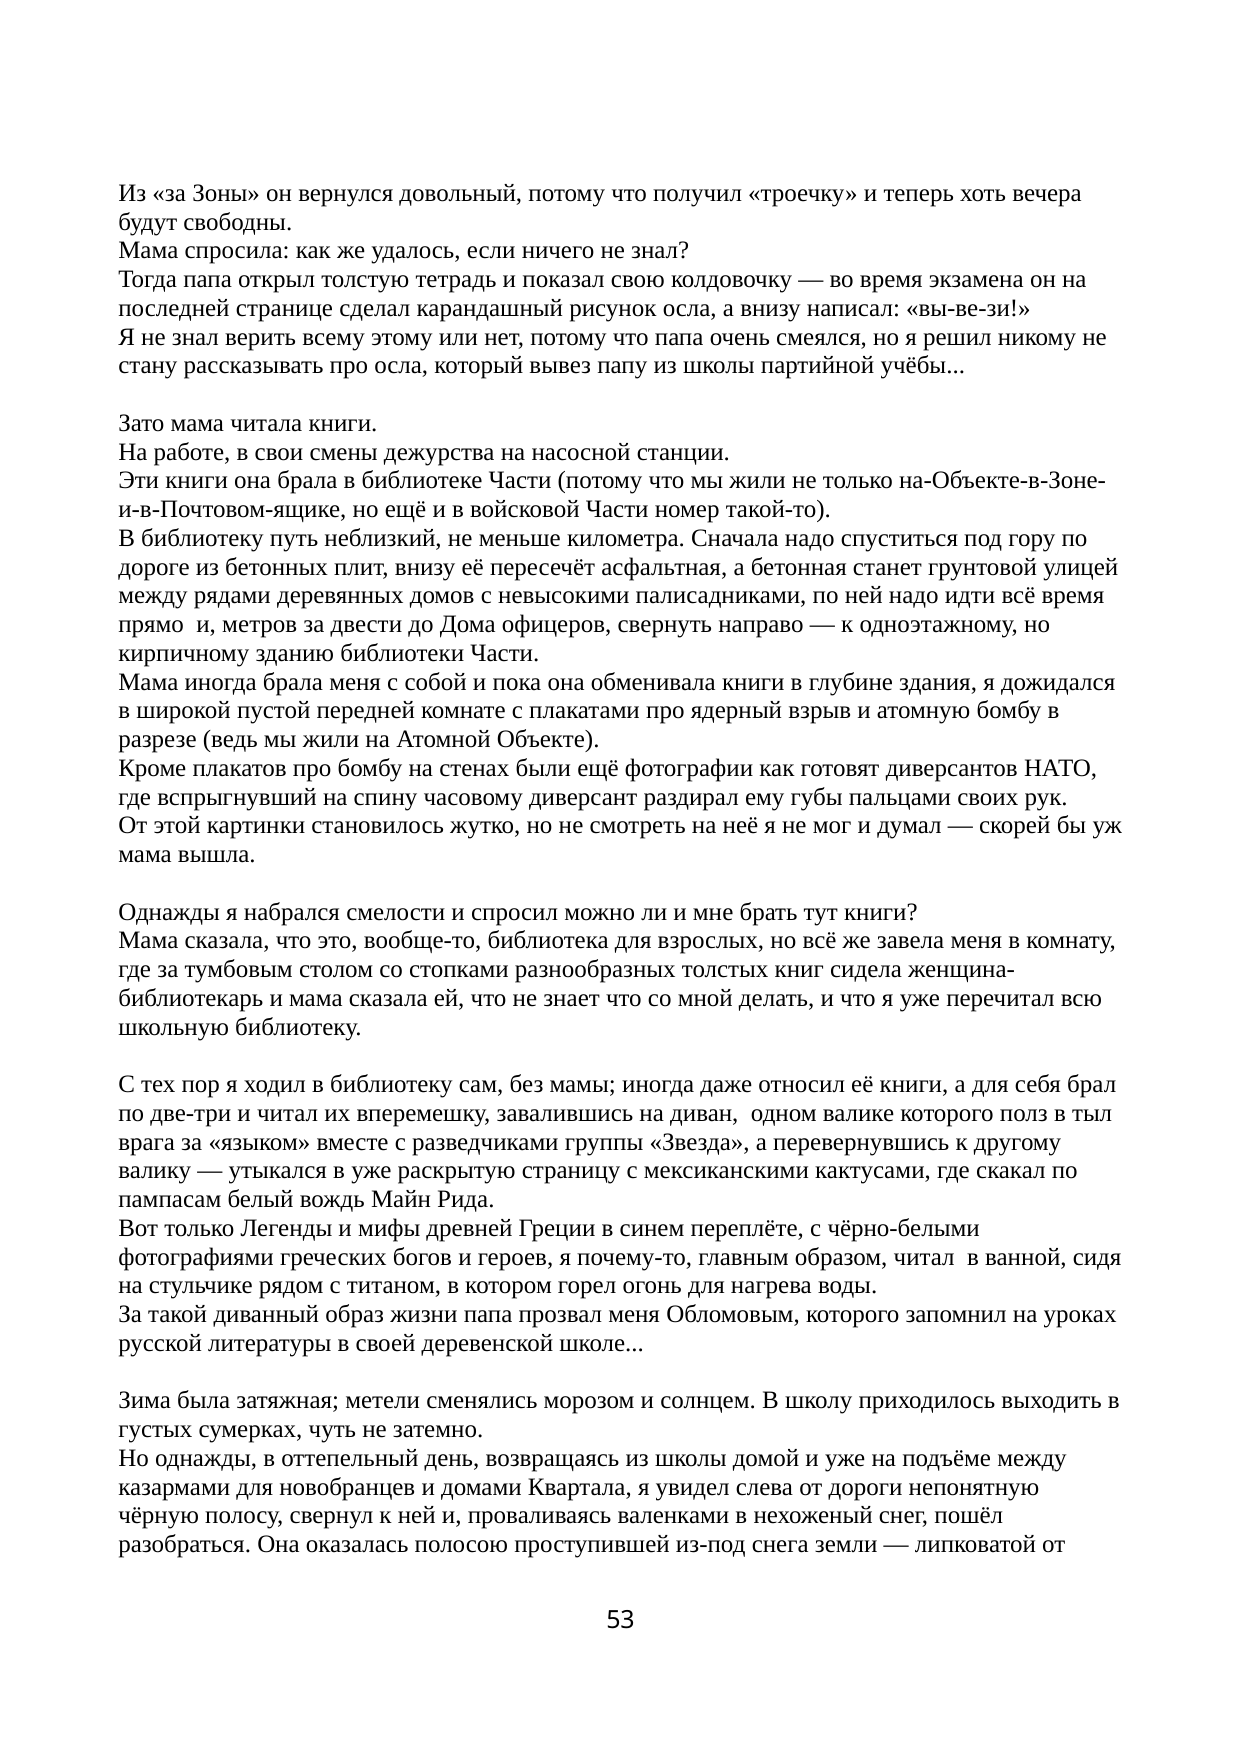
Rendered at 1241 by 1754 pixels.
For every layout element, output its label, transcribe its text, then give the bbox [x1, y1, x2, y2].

text С тех пор я ходил в библиотеку сам, без мамы; иногда даже относил её книги, а для себя брал по две-три и читал их вперемешку, завалившись на диван, одном валике которого полз в тыл врага за «языком» вместе с разведчиками группы «Звезда», а перевернувшись к другому валику — утыкался в уже раскрытую страницу с мексиканскими кактусами, где скакал по пампасам белый вождь Майн Рида. [118, 1069, 1122, 1213]
text Мама сказала, что это, вообще-то, библиотека для взрослых, но всё же завела меня в комнату, где за тумбовым столом со стопками разнообразных толстых книг сидела женщина-библиотекарь и мама сказала ей, что не знает что со мной делать, и что я уже перечитал всю школьную библиотеку. [118, 926, 1122, 1041]
text На работе, в свои смены дежурства на насосной станции. [118, 437, 1122, 466]
text Кроме плакатов про бомбу на стенах были ещё фотографии как готовят диверсантов НАТО, где вспрыгнувший на спину часовому диверсант раздирал ему губы пальцами своих рук. [118, 753, 1122, 811]
text Из «за Зоны» он вернулся довольный, потому что получил «троечку» и теперь хоть вечера будут свободны. [118, 178, 1122, 236]
text Зима была затяжная; метели сменялись морозом и солнцем. В школу приходилось выходить в густых сумерках, чуть не затемно. [118, 1386, 1122, 1443]
text В библиотеку путь неблизкий, не меньше километра. Сначала надо спуститься под гору по дороге из бетонных плит, внизу её пересечёт асфальтная, а бетонная станет грунтовой улицей между рядами деревянных домов с невысокими палисадниками, по ней надо идти всё время прямо и, метров за двести до Дома офицеров, свернуть направо — к одноэтажному, но кирпичному зданию библиотеки Части. [118, 523, 1122, 667]
text Тогда папа открыл толстую тетрадь и показал свою колдовочку — во время экзамена он на последней странице сделал карандашный рисунок осла, а внизу написал: «вы-ве-зи!» [118, 264, 1122, 322]
text Мама спросила: как же удалось, если ничего не знал? [118, 236, 1122, 264]
text Я не знал верить всему этому или нет, потому что папа очень смеялся, но я решил никому не стану рассказывать про осла, который вывез папу из школы партийной учёбы... [118, 322, 1122, 379]
text Эти книги она брала в библиотеке Части (потому что мы жили не только на-Объекте-в-Зоне-и-в-Почтовом-ящике, но ещё и в войсковой Части номер такой-то). [118, 466, 1122, 523]
text Вот только Легенды и мифы древней Греции в синем переплёте, с чёрно-белыми фотографиями греческих богов и героев, я почему-то, главным образом, читал в ванной, сидя на стульчике рядом с титаном, в котором горел огонь для нагрева воды. [118, 1213, 1122, 1299]
text Но однажды, в оттепельный день, возвращаясь из школы домой и уже на подъёме между казармами для новобранцев и домами Квартала, я увидел слева от дороги непонятную чёрную полосу, свернул к ней и, проваливаясь валенками в нехоженый снег, пошёл разобраться. Она оказалась полосою проступившей из-под снега земли — липковатой от [118, 1443, 1122, 1558]
text Однажды я набрался смелости и спросил можно ли и мне брать тут книги? [118, 897, 1122, 926]
text За такой диванный образ жизни папа прозвал меня Обломовым, которого запомнил на уроках русской литературы в своей деревенской школе... [118, 1299, 1122, 1357]
text Зато мама читала книги. [118, 408, 1122, 437]
text Мама иногда брала меня с собой и пока она обменивала книги в глубине здания, я дожидался в широкой пустой передней комнате с плакатами про ядерный взрыв и атомную бомбу в разрезе (ведь мы жили на Атомной Объекте). [118, 667, 1122, 753]
text От этой картинки становилось жутко, но не смотреть на неё я не мог и думал — скорей бы уж мама вышла. [118, 811, 1122, 868]
